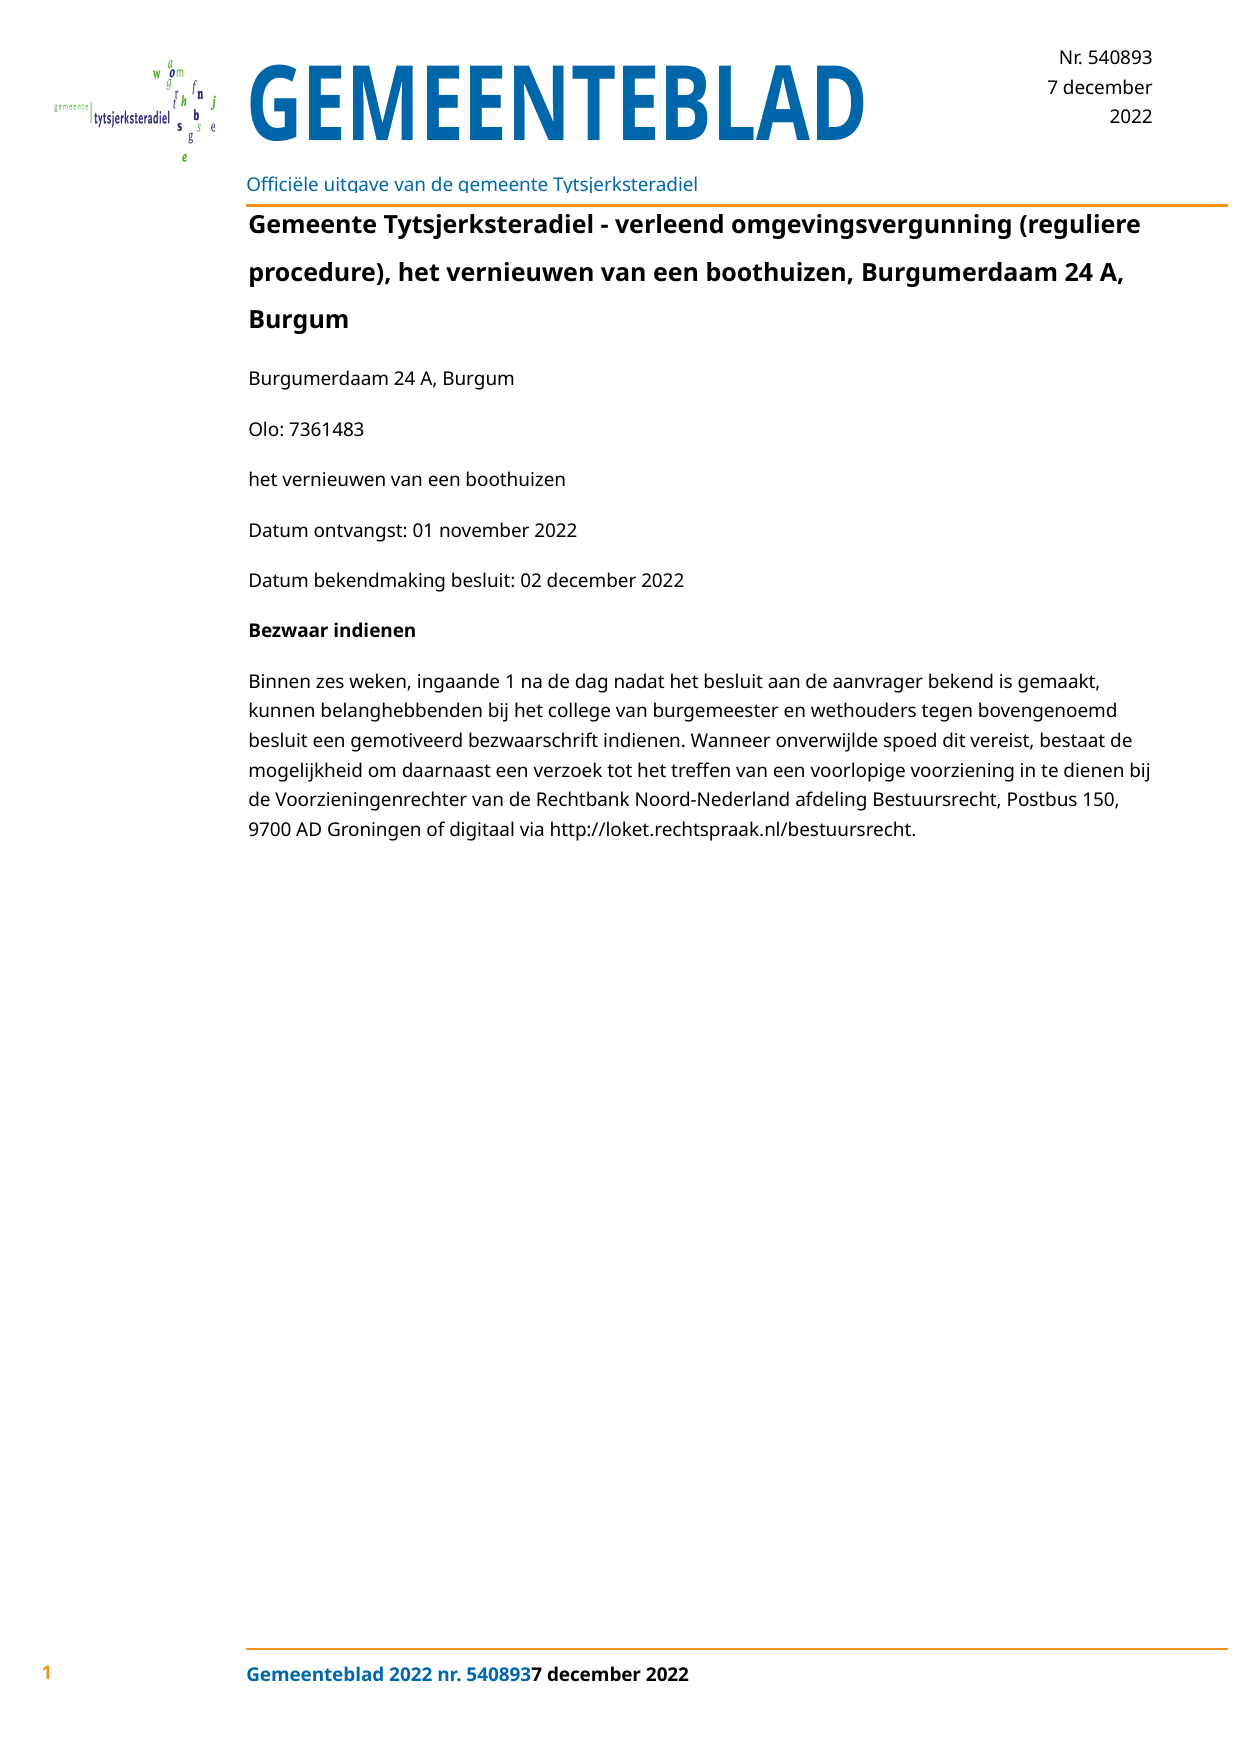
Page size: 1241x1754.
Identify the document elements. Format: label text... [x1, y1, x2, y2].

text Burgumerdaam 24 A, Burgum [248, 366, 1152, 391]
picture [41, 47, 231, 172]
text Datum ontvangst: 01 november 2022 [248, 517, 1152, 542]
text het vernieuwen van een boothuizen [248, 466, 1152, 492]
text Datum bekendmaking besluit: 02 december 2022 [248, 567, 1152, 593]
text Bezwaar indienen [248, 618, 1152, 643]
text Gemeente Tytsjerksteradiel - verleend omgevingsvergunning (reguliere procedure), het vernieuwen van een boothuizen, Burgumerdaam 24 A, Burgum [248, 207, 1152, 336]
text Binnen zes weken, ingaande 1 na de dag nadat het besluit aan de aanvrager bekend is gemaakt, kunnen belanghebbenden bij het college van burgemeester en wethouders tegen bovengenoemd besluit een gemotiveerd bezwaarschrift indienen. Wanneer onverwijlde spoed dit vereist, bestaat de mogelijkheid om daarnaast een verzoek tot het treffen van een voorlopige voorziening in te dienen bij de Voorzieningenrechter van de Rechtbank Noord-Nederland afdeling Bestuursrecht, Postbus 150, 9700 AD Groningen of digitaal via http://loket.rechtspraak.nl/bestuursrecht. [248, 668, 1152, 842]
text Olo: 7361483 [248, 416, 1152, 442]
